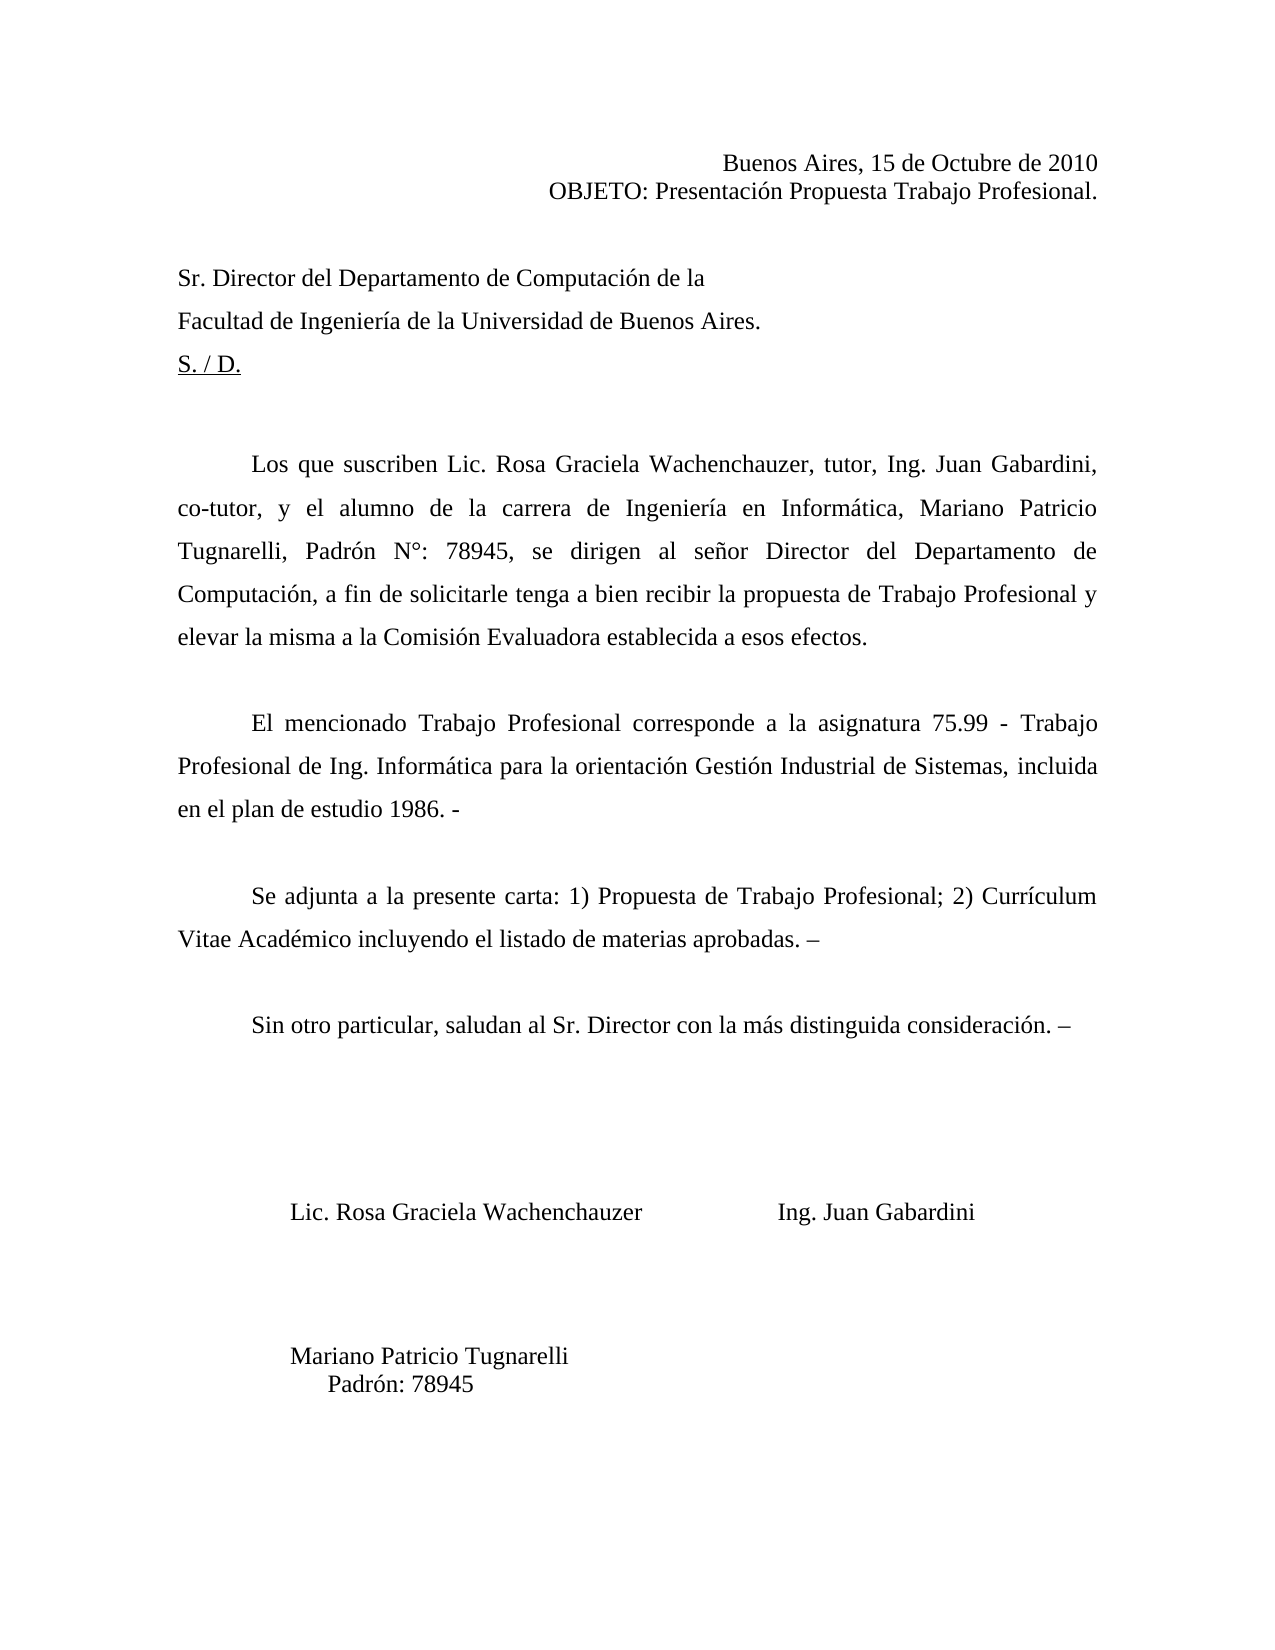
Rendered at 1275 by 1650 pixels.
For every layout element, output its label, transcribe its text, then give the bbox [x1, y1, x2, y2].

subtitle S. / D. [177, 349, 1098, 378]
text OBJETO: Presentación Propuesta Trabajo Profesional. [177, 176, 1098, 205]
text Buenos Aires, 15 de Octubre de 2010 [177, 148, 1098, 176]
text Los que suscriben Lic. Rosa Graciela Wachenchauzer, tutor, Ing. Juan Gabardini, co-tutor, y el alumno de la carrera de Ingeniería en Informática, Mariano Patricio Tugnarelli, Padrón N°: 78945, se dirigen al señor Director del Departamento de Computación, a fin de solicitarle tenga a bien recibir la propuesta de Trabajo Profesional y elevar la misma a la Comisión Evaluadora establecida a esos efectos. [177, 449, 1098, 651]
text Sin otro particular, saludan al Sr. Director con la más distinguida consideración. – [177, 1010, 1098, 1039]
text Mariano Patricio Tugnarelli [177, 1341, 1098, 1369]
text Facultad de Ingeniería de la Universidad de Buenos Aires. [177, 306, 1098, 334]
text El mencionado Trabajo Profesional corresponde a la asignatura 75.99 - Trabajo Profesional de Ing. Informática para la orientación Gestión Industrial de Sistemas, incluida en el plan de estudio 1986. - [177, 708, 1098, 823]
text Padrón: 78945 [177, 1369, 1098, 1398]
text Sr. Director del Departamento de Computación de la [177, 263, 1098, 291]
text Se adjunta a la presente carta: 1) Propuesta de Trabajo Profesional; 2) Currículum Vitae Académico incluyendo el listado de materias aprobadas. – [177, 881, 1098, 953]
text Lic. Rosa Graciela Wachenchauzer Ing. Juan Gabardini [177, 1197, 1098, 1226]
